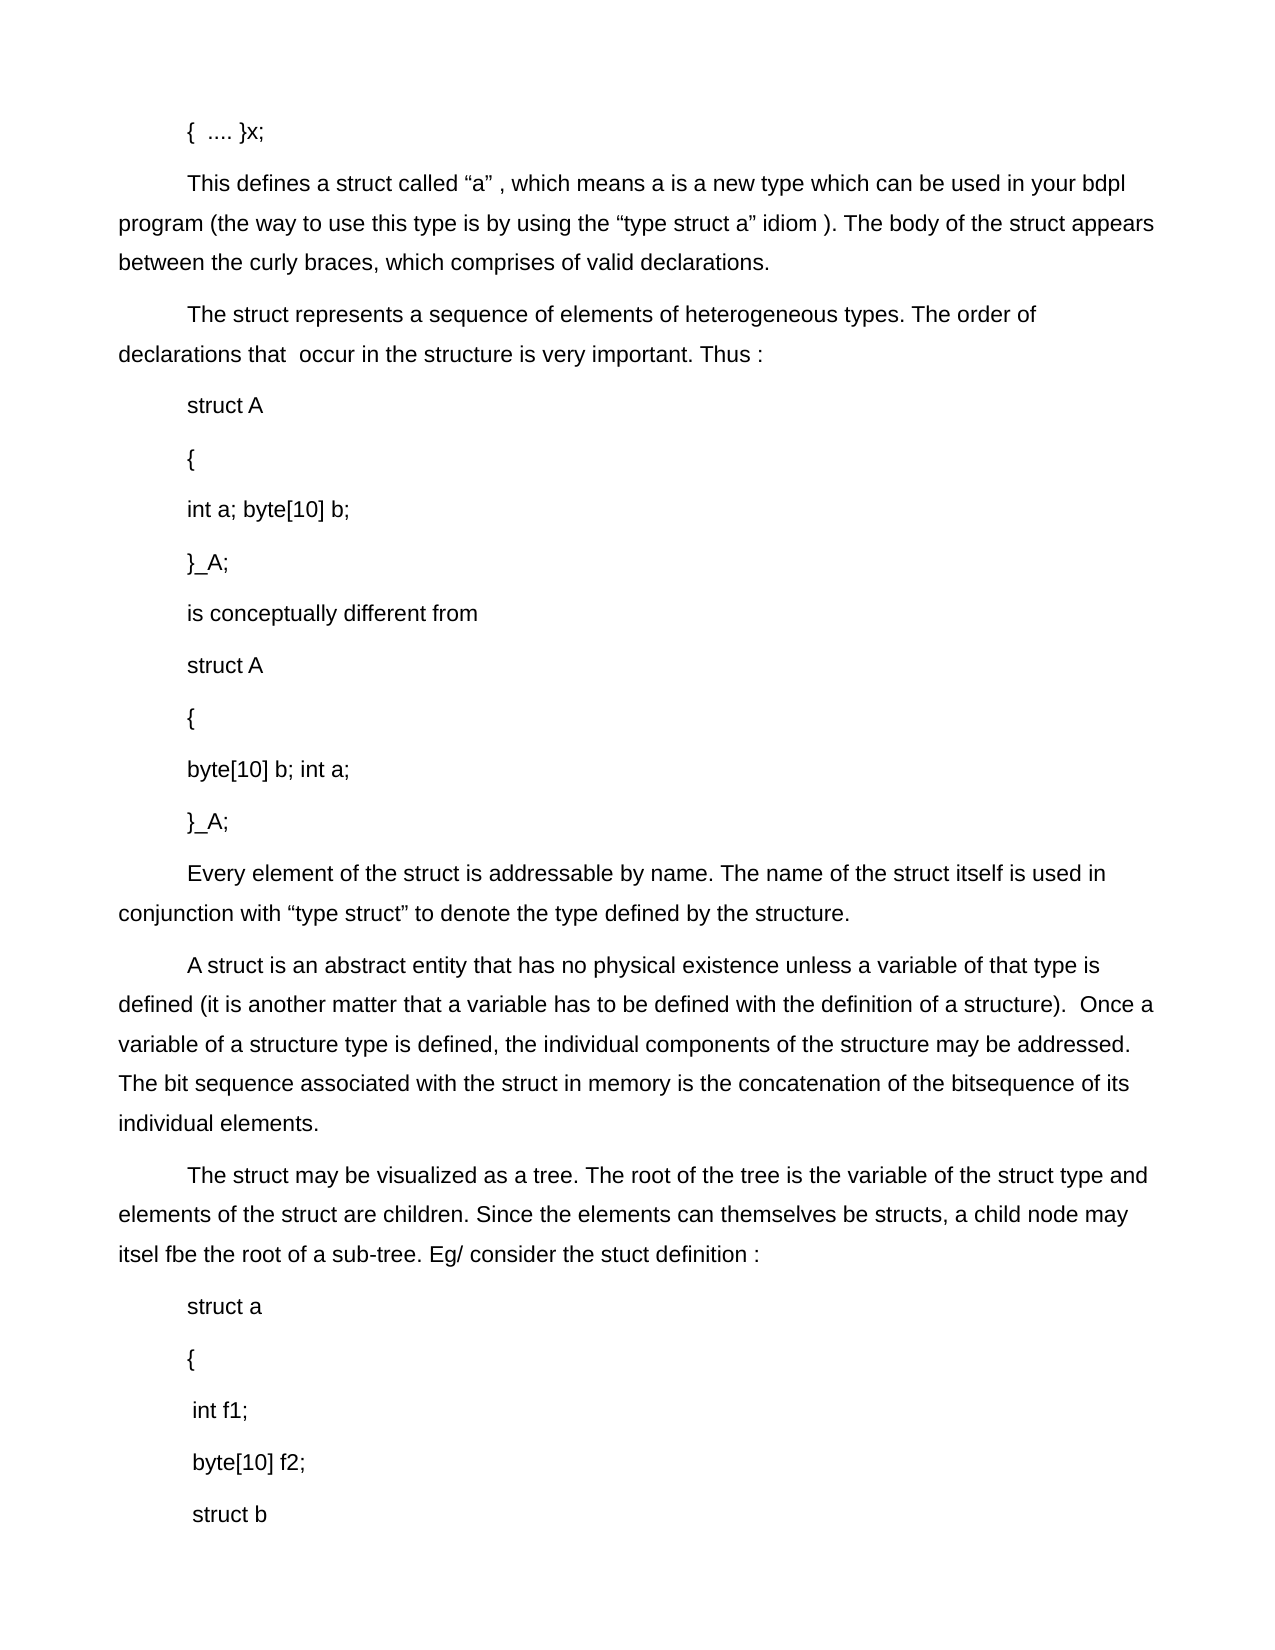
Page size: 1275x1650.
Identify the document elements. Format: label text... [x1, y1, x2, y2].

text }_A; [118, 808, 1157, 835]
text { .... }x; [118, 118, 1157, 144]
text Every element of the struct is addressable by name. The name of the struct itself is used in conjunction with “type struct” to denote the type defined by the structure. [118, 860, 1157, 926]
text }_A; [118, 548, 1157, 575]
text { [118, 444, 1157, 471]
text int a; byte[10] b; [118, 496, 1157, 523]
text struct A [118, 392, 1157, 419]
text struct b [118, 1501, 1157, 1527]
text int f1; [118, 1397, 1157, 1423]
text struct A [118, 652, 1157, 679]
text byte[10] b; int a; [118, 756, 1157, 783]
text The struct represents a sequence of elements of heterogeneous types. The order of declarations that occur in the structure is very important. Thus : [118, 301, 1157, 367]
text byte[10] f2; [118, 1448, 1157, 1475]
text struct a [118, 1293, 1157, 1319]
text { [118, 1344, 1157, 1371]
text is conceptually different from [118, 600, 1157, 627]
text The struct may be visualized as a tree. The root of the tree is the variable of the struct type and elements of the struct are children. Since the elements can themselves be structs, a child node may itsel fbe the root of a sub-tree. Eg/ consider the stuct definition : [118, 1162, 1157, 1267]
text { [118, 704, 1157, 731]
text A struct is an abstract entity that has no physical existence unless a variable of that type is defined (it is another matter that a variable has to be defined with the definition of a structure). Once a variable of a structure type is defined, the individual components of the structure may be addressed. The bit sequence associated with the struct in memory is the concatenation of the bitsequence of its individual elements. [118, 952, 1157, 1136]
text This defines a struct called “a” , which means a is a new type which can be used in your bdpl program (the way to use this type is by using the “type struct a” idiom ). The body of the struct appears between the curly braces, which comprises of valid declarations. [118, 170, 1157, 275]
